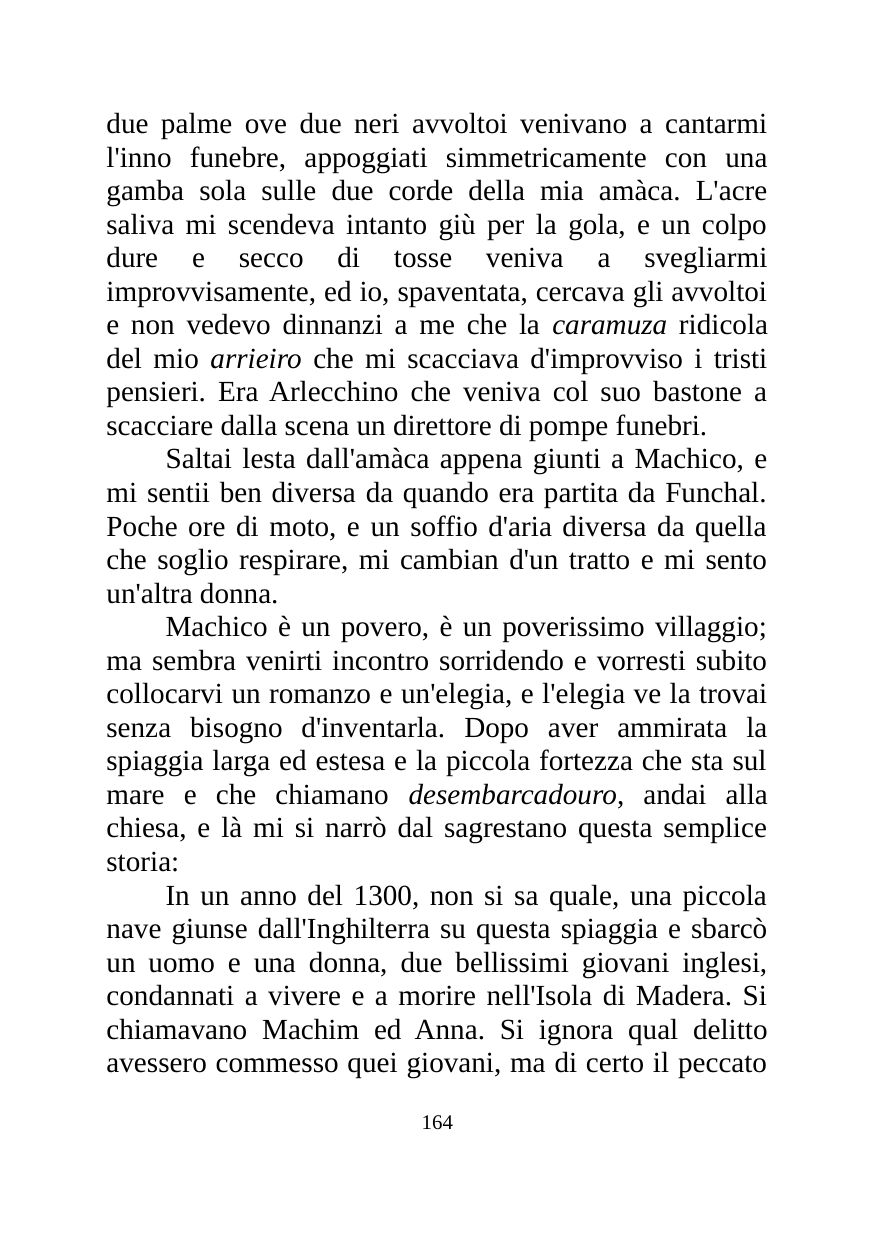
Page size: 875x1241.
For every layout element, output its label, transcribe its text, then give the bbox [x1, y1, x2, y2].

text In un anno del 1300, non si sa quale, una piccola nave giunse dall'Inghilterra su questa spiaggia e sbarcò un uomo e una donna, due bellissimi giovani inglesi, condannati a vivere e a morire nell'Isola di Madera. Si chiamavano Machim ed Anna. Si ignora qual delitto avessero commesso quei giovani, ma di certo il peccato [106, 878, 768, 1079]
text due palme ove due neri avvoltoi venivano a cantarmi l'inno funebre, appoggiati simmetricamente con una gamba sola sulle due corde della mia amàca. L'acre saliva mi scendeva intanto giù per la gola, e un colpo dure e secco di tosse veniva a svegliarmi improvvisamente, ed io, spaventata, cercava gli avvoltoi e non vedevo dinnanzi a me che la caramuza ridicola del mio arrieiro che mi scacciava d'improvviso i tristi pensieri. Era Arlecchino che veniva col suo bastone a scacciare dalla scena un direttore di pompe funebri. [106, 106, 768, 442]
text Machico è un povero, è un poverissimo villaggio; ma sembra venirti incontro sorridendo e vorresti subito collocarvi un romanzo e un'elegia, e l'elegia ve la trovai senza bisogno d'inventarla. Dopo aver ammirata la spiaggia larga ed estesa e la piccola fortezza che sta sul mare e che chiamano desembarcadouro, andai alla chiesa, e là mi si narrò dal sagrestano questa semplice storia: [106, 609, 768, 878]
text Saltai lesta dall'amàca appena giunti a Machico, e mi sentii ben diversa da quando era partita da Funchal. Poche ore di moto, e un soffio d'aria diversa da quella che soglio respirare, mi cambian d'un tratto e mi sento un'altra donna. [106, 442, 768, 609]
